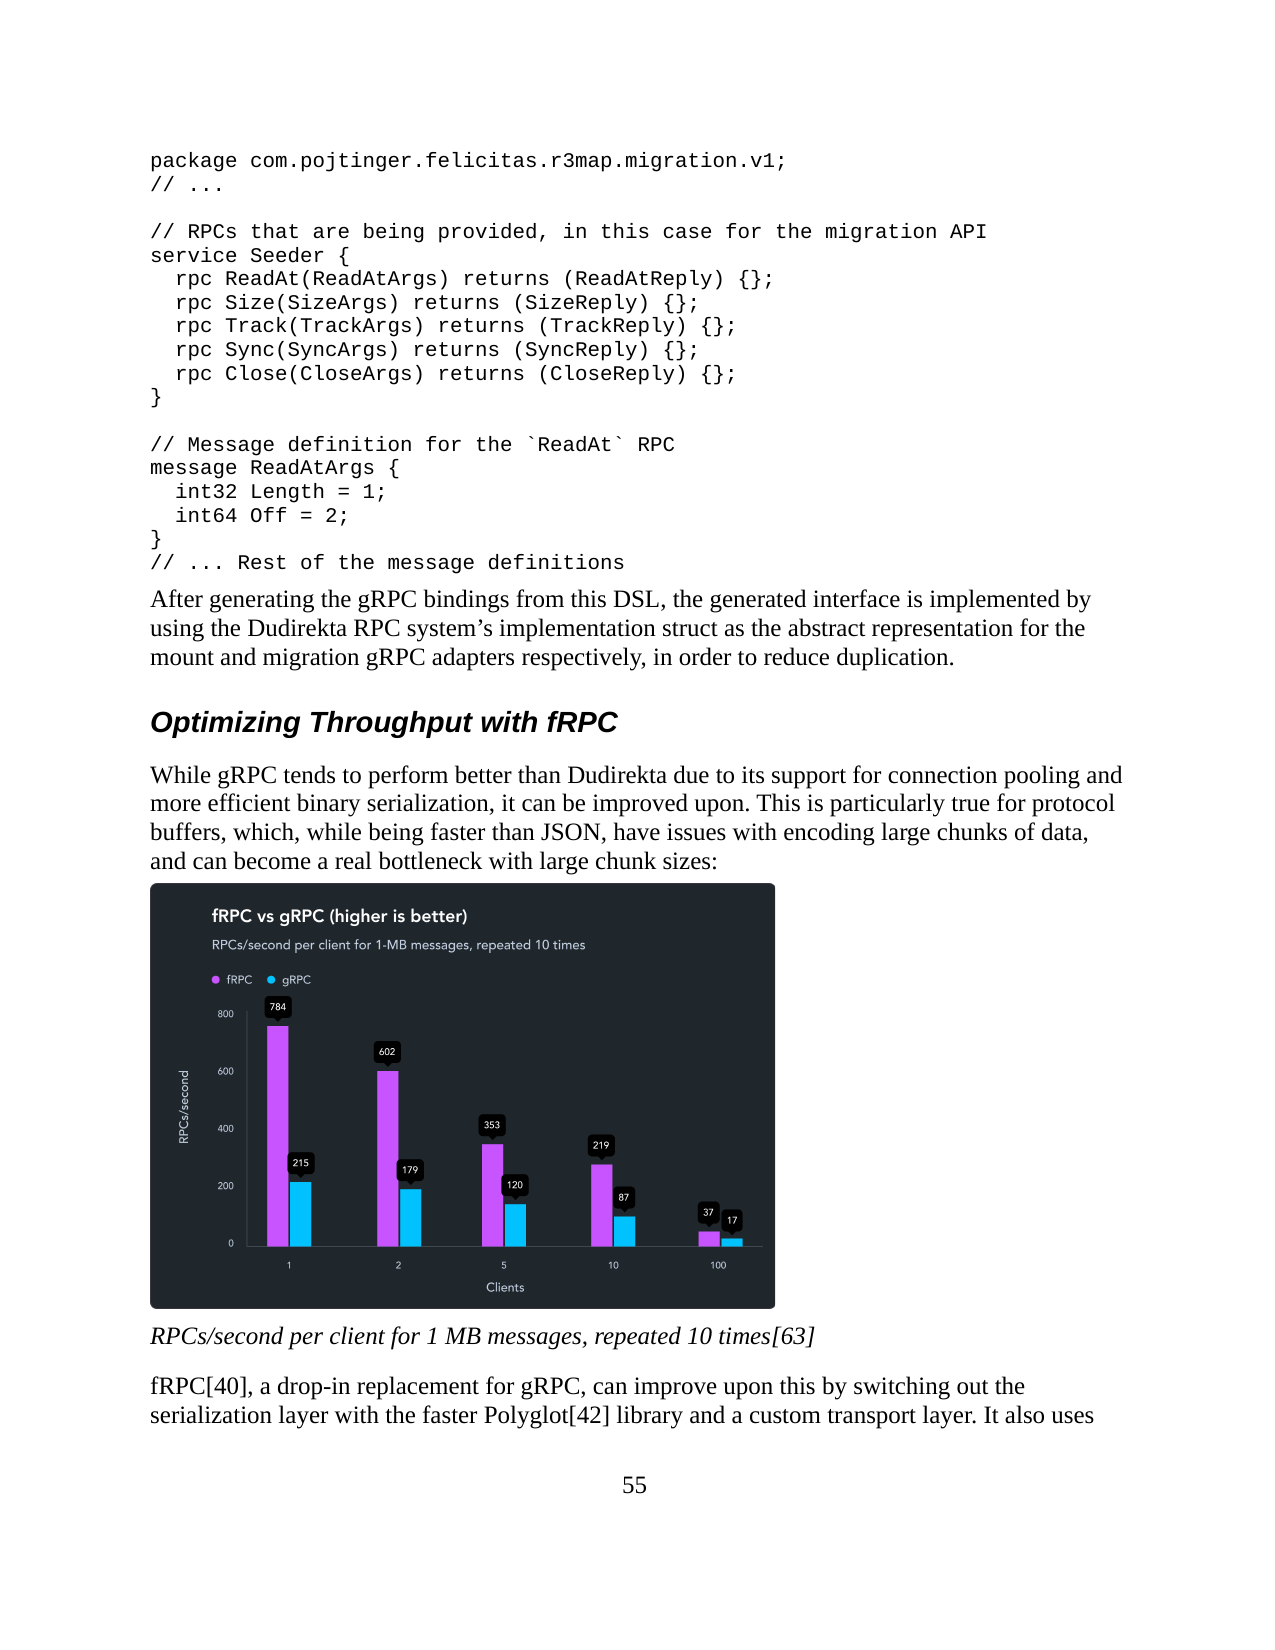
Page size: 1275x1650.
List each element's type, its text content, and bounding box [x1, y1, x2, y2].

text While gRPC tends to perform better than Dudirekta due to its support for connection pooling and more efficient binary serialization, it can be improved upon. This is particularly true for protocol buffers, which, while being faster than JSON, have issues with encoding large chunks of data, and can become a real bottleneck with large chunk sizes: [150, 760, 1125, 875]
text } [150, 386, 1125, 410]
text package com.pojtinger.felicitas.r3map.migration.v1; [150, 150, 1125, 174]
picture [150, 883, 775, 1309]
text rpc Track(TrackArgs) returns (TrackReply) {}; [150, 316, 1125, 339]
text // ... Rest of the message definitions [150, 552, 1125, 576]
text message ReadAtArgs { [150, 457, 1125, 481]
text fRPC[40], a drop-in replacement for gRPC, can improve upon this by switching out the serialization layer with the faster Polyglot[42] library and a custom transport layer. It also uses [150, 1371, 1125, 1428]
text int32 Length = 1; [150, 481, 1125, 505]
text int64 Off = 2; [150, 505, 1125, 528]
text // ... [150, 174, 1125, 197]
text rpc Sync(SyncArgs) returns (SyncReply) {}; [150, 339, 1125, 363]
text rpc Close(CloseArgs) returns (CloseReply) {}; [150, 363, 1125, 386]
text } [150, 528, 1125, 552]
text // Message definition for the `ReadAt` RPC [150, 434, 1125, 457]
text rpc Size(SizeArgs) returns (SizeReply) {}; [150, 292, 1125, 316]
text RPCs/second per client for 1 MB messages, repeated 10 times[63] [150, 1321, 1125, 1349]
subtitle Optimizing Throughput with fRPC [150, 705, 1125, 738]
text // RPCs that are being provided, in this case for the migration API [150, 221, 1125, 244]
text After generating the gRPC bindings from this DSL, the generated interface is implemented by using the Dudirekta RPC system’s implementation struct as the abstract representation for the mount and migration gRPC adapters respectively, in order to reduce duplication. [150, 584, 1125, 671]
text service Seeder { [150, 244, 1125, 268]
text rpc ReadAt(ReadAtArgs) returns (ReadAtReply) {}; [150, 268, 1125, 292]
